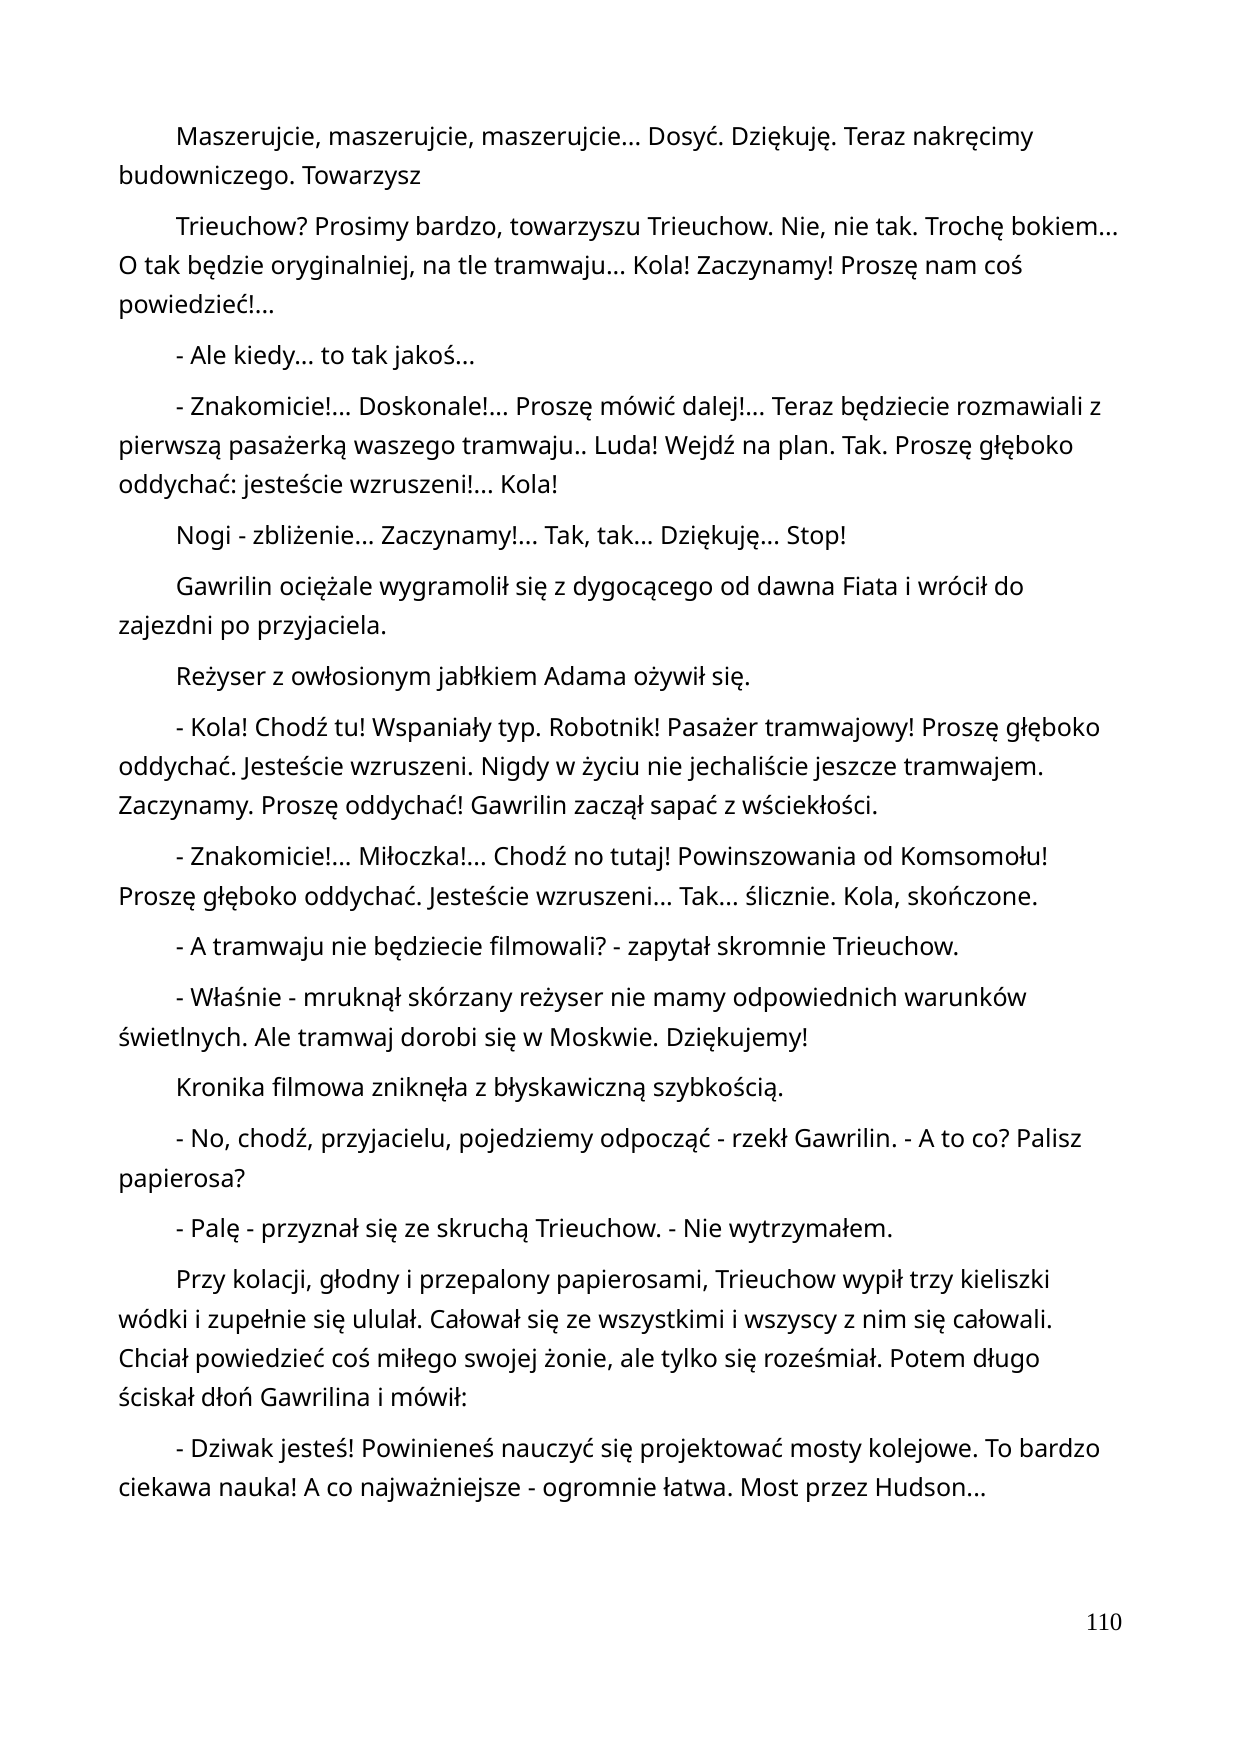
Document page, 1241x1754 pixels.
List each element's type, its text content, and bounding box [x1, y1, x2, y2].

text - Kola! Chodź tu! Wspaniały typ. Robotnik! Pasażer tramwajowy! Proszę głęboko oddychać. Jesteście wzruszeni. Nigdy w życiu nie jechaliście jeszcze tramwajem. Zaczynamy. Proszę oddychać! Gawrilin zaczął sapać z wściekłości. [118, 710, 1122, 822]
text Maszerujcie, maszerujcie, maszerujcie... Dosyć. Dziękuję. Teraz nakręcimy budowniczego. Towarzysz [118, 118, 1122, 191]
text - Właśnie - mruknął skórzany reżyser nie mamy odpowiednich warunków świetlnych. Ale tramwaj dorobi się w Moskwie. Dziękujemy! [118, 980, 1122, 1053]
text - Palę - przyznał się ze skruchą Trieuchow. - Nie wytrzymałem. [118, 1211, 1122, 1245]
text - A tramwaju nie będziecie filmowali? - zapytał skromnie Trieuchow. [118, 929, 1122, 963]
text - Znakomicie!... Miłoczka!... Chodź no tutaj! Powinszowania od Komsomołu! Proszę głęboko oddychać. Jesteście wzruszeni... Tak... ślicznie. Kola, skończone. [118, 839, 1122, 912]
text - Dziwak jesteś! Powinieneś nauczyć się projektować mosty kolejowe. To bardzo ciekawa nauka! A co najważniejsze - ogromnie łatwa. Most przez Hudson... [118, 1431, 1122, 1504]
text Nogi - zbliżenie... Zaczynamy!... Tak, tak... Dziękuję... Stop! [118, 518, 1122, 552]
text Trieuchow? Prosimy bardzo, towarzyszu Trieuchow. Nie, nie tak. Trochę bokiem... O tak będzie oryginalniej, na tle tramwaju... Kola! Zaczynamy! Proszę nam coś powiedzieć!... [118, 208, 1122, 321]
text Reżyser z owłosionym jabłkiem Adama ożywił się. [118, 659, 1122, 693]
text - Znakomicie!... Doskonale!... Proszę mówić dalej!... Teraz będziecie rozmawiali z pierwszą pasażerką waszego tramwaju.. Luda! Wejdź na plan. Tak. Proszę głęboko oddychać: jesteście wzruszeni!... Kola! [118, 388, 1122, 501]
text Gawrilin ociężale wygramolił się z dygocącego od dawna Fiata i wrócił do zajezdni po przyjaciela. [118, 569, 1122, 642]
text - Ale kiedy... to tak jakoś... [118, 337, 1122, 372]
text Przy kolacji, głodny i przepalony papierosami, Trieuchow wypił trzy kieliszki wódki i zupełnie się ululał. Całował się ze wszystkimi i wszyscy z nim się całowali. Chciał powiedzieć coś miłego swojej żonie, ale tylko się roześmiał. Potem długo ściskał dłoń Gawrilina i mówił: [118, 1262, 1122, 1414]
text - No, chodź, przyjacielu, pojedziemy odpocząć - rzekł Gawrilin. - A to co? Palisz papierosa? [118, 1121, 1122, 1194]
text Kronika filmowa zniknęła z błyskawiczną szybkością. [118, 1070, 1122, 1104]
